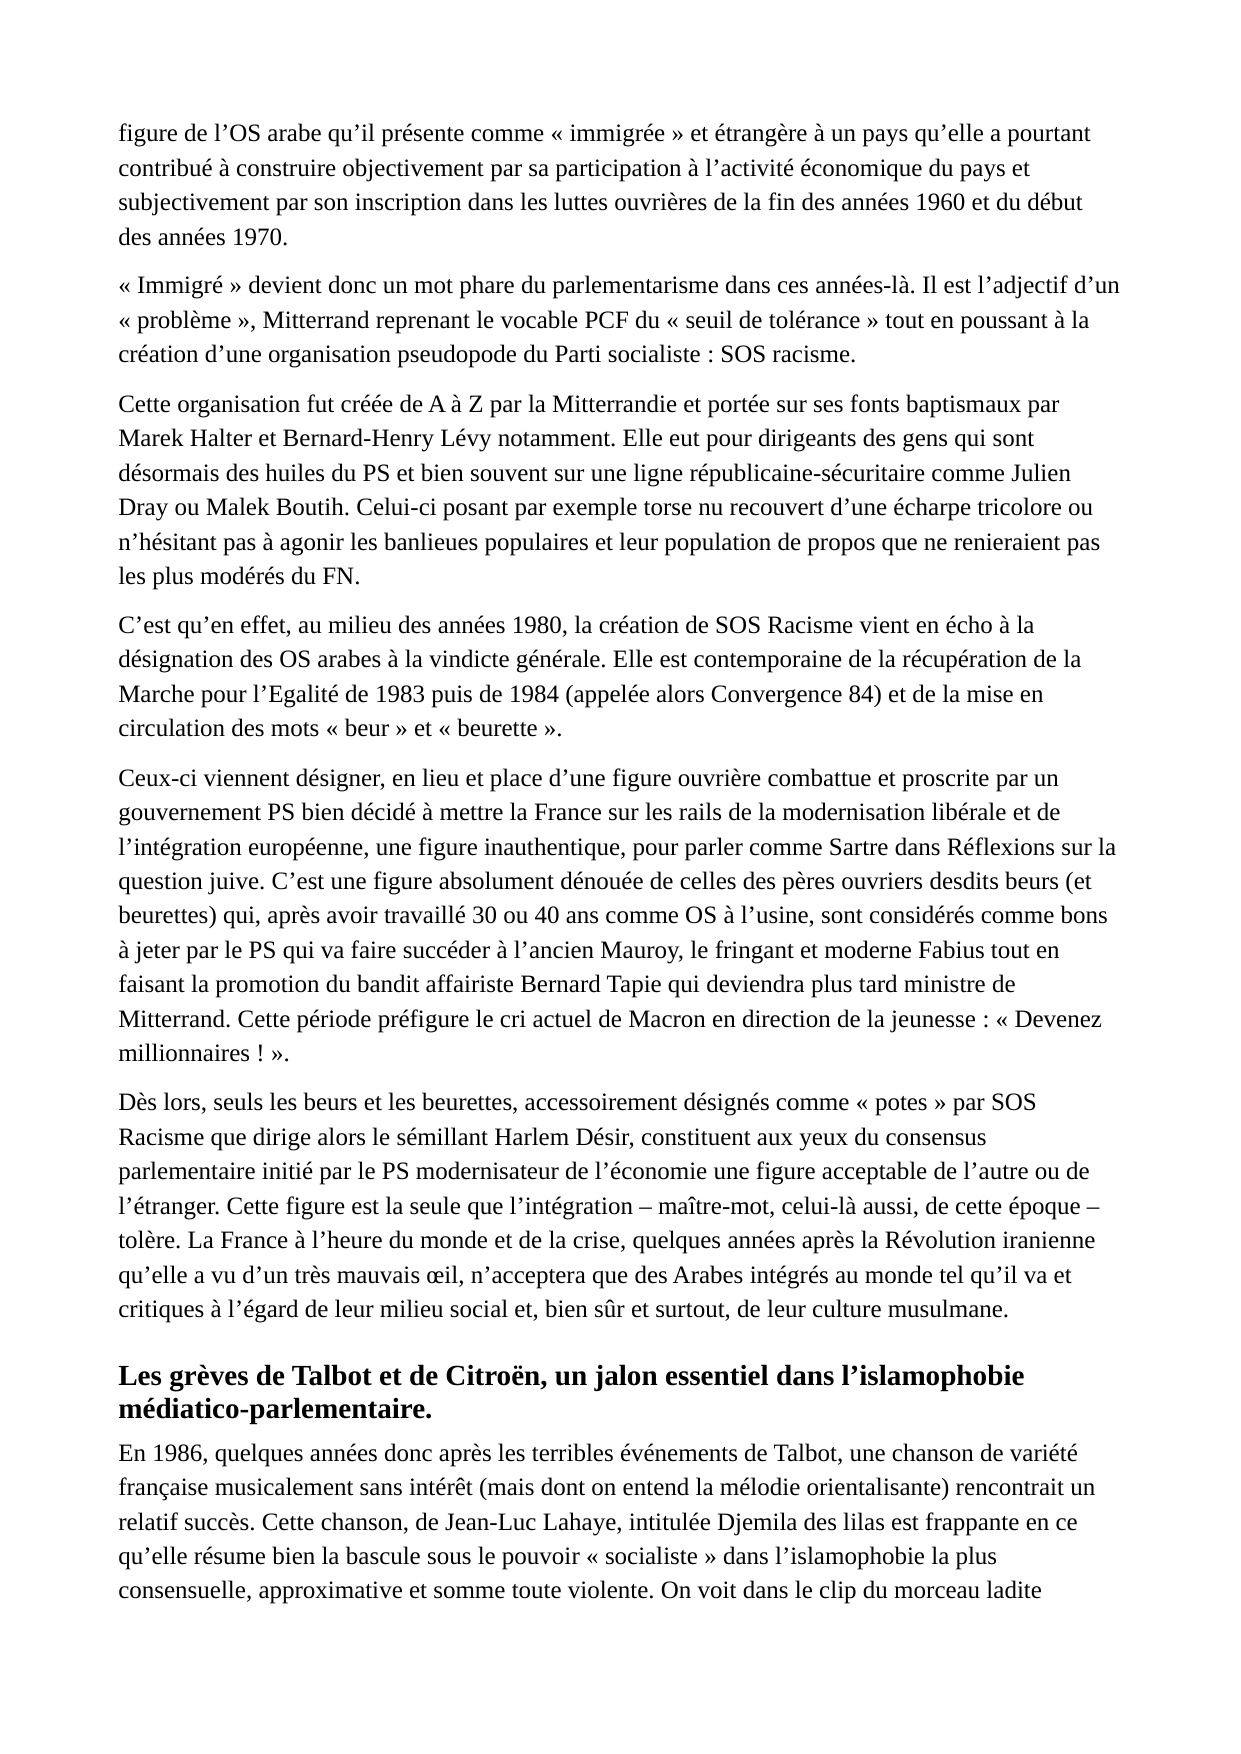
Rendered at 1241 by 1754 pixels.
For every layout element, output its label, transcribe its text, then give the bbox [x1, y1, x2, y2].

text figure de l’OS arabe qu’il présente comme « immigrée » et étrangère à un pays qu’elle a pourtant contribué à construire objectivement par sa participation à l’activité économique du pays et subjectivement par son inscription dans les luttes ouvrières de la fin des années 1960 et du début des années 1970. [118, 118, 1122, 250]
text C’est qu’en effet, au milieu des années 1980, la création de SOS Racisme vient en écho à la désignation des OS arabes à la vindicte générale. Elle est contemporaine de la récupération de la Marche pour l’Egalité de 1983 puis de 1984 (appelée alors Convergence 84) et de la mise en circulation des mots « beur » et « beurette ». [118, 610, 1122, 742]
text Dès lors, seuls les beurs et les beurettes, accessoirement désignés comme « potes » par SOS Racisme que dirige alors le sémillant Harlem Désir, constituent aux yeux du consensus parlementaire initié par le PS modernisateur de l’économie une figure acceptable de l’autre ou de l’étranger. Cette figure est la seule que l’intégration – maître-mot, celui-là aussi, de cette époque – tolère. La France à l’heure du monde et de la crise, quelques années après la Révolution iranienne qu’elle a vu d’un très mauvais œil, n’acceptera que des Arabes intégrés au monde tel qu’il va et critiques à l’égard de leur milieu social et, bien sûr et surtout, de leur culture musulmane. [118, 1087, 1122, 1323]
text « Immigré » devient donc un mot phare du parlementarisme dans ces années-là. Il est l’adjectif d’un « problème », Mitterrand reprenant le vocable PCF du « seuil de tolérance » tout en poussant à la création d’une organisation pseudopode du Parti socialiste : SOS racisme. [118, 271, 1122, 368]
text Cette organisation fut créée de A à Z par la Mitterrandie et portée sur ses fonts baptismaux par Marek Halter et Bernard-Henry Lévy notamment. Elle eut pour dirigeants des gens qui sont désormais des huiles du PS et bien souvent sur une ligne républicaine-sécuritaire comme Julien Dray ou Malek Boutih. Celui-ci posant par exemple torse nu recouvert d’une écharpe tricolore ou n’hésitant pas à agonir les banlieues populaires et leur population de propos que ne renieraient pas les plus modérés du FN. [118, 389, 1122, 590]
text En 1986, quelques années donc après les terribles événements de Talbot, une chanson de variété française musicalement sans intérêt (mais dont on entend la mélodie orientalisante) rencontrait un relatif succès. Cette chanson, de Jean-Luc Lahaye, intitulée Djemila des lilas est frappante en ce qu’elle résume bien la bascule sous le pouvoir « socialiste » dans l’islamophobie la plus consensuelle, approximative et somme toute violente. On voit dans le clip du morceau ladite [118, 1438, 1122, 1604]
subtitle Les grèves de Talbot et de Citroën, un jalon essentiel dans l’islamophobie médiatico-parlementaire. [118, 1358, 1122, 1425]
text Ceux-ci viennent désigner, en lieu et place d’une figure ouvrière combattue et proscrite par un gouvernement PS bien décidé à mettre la France sur les rails de la modernisation libérale et de l’intégration européenne, une figure inauthentique, pour parler comme Sartre dans Réflexions sur la question juive. C’est une figure absolument dénouée de celles des pères ouvriers desdits beurs (et beurettes) qui, après avoir travaillé 30 ou 40 ans comme OS à l’usine, sont considérés comme bons à jeter par le PS qui va faire succéder à l’ancien Mauroy, le fringant et moderne Fabius tout en faisant la promotion du bandit affairiste Bernard Tapie qui deviendra plus tard ministre de Mitterrand. Cette période préfigure le cri actuel de Macron en direction de la jeunesse : « Devenez millionnaires ! ». [118, 763, 1122, 1067]
